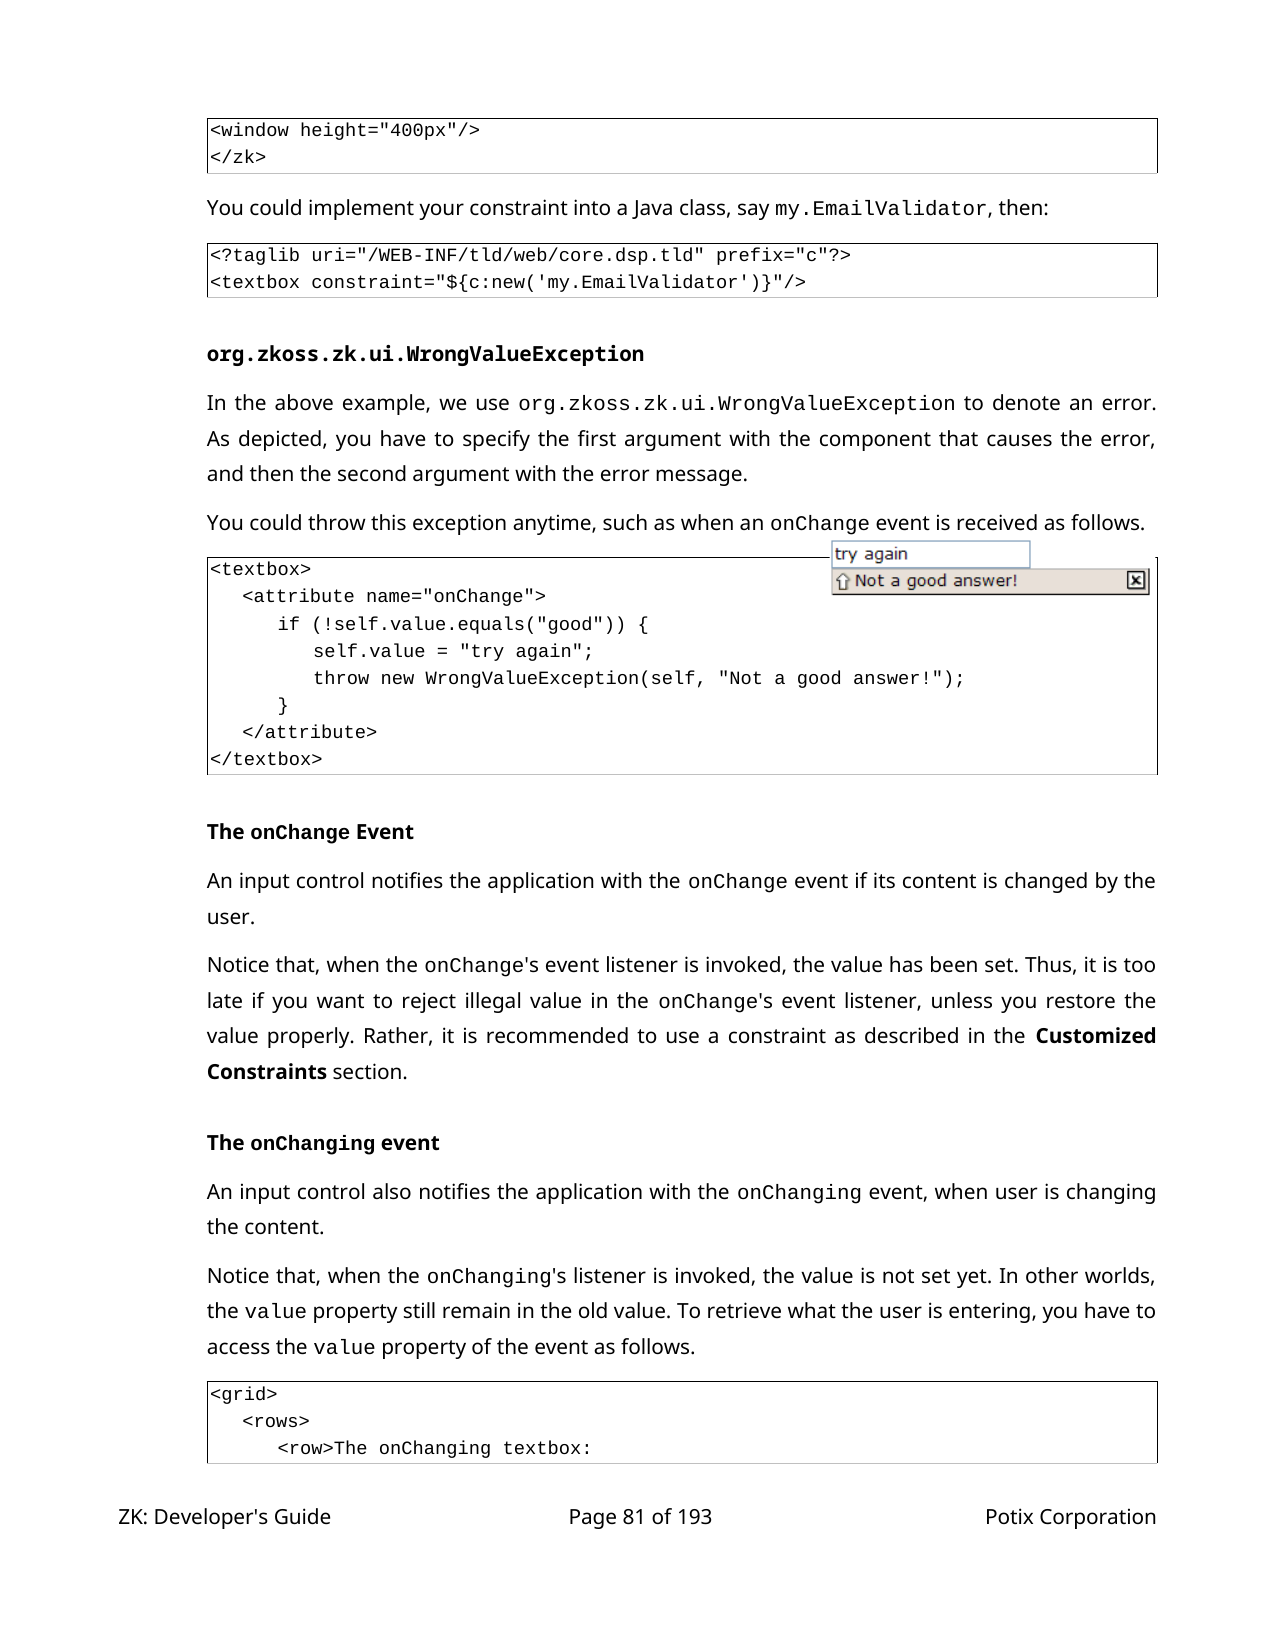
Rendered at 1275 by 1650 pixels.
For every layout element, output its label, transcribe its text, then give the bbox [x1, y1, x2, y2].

text Notice that, when the onChange's event listener is invoked, the value has been set. Thus, it is too late if you want to reject illegal value in the onChange's event listener, unless you restore the value properly. Rather, it is recommended to use a constraint as described in the Customized Constraints section. [207, 951, 1157, 1085]
text <attribute name="onChange"> [208, 584, 1157, 608]
text In the above example, we use org.zkoss.zk.ui.WrongValueException to denote an error. As depicted, you have to specify the first argument with the component that causes the error, and then the second argument with the error message. [207, 388, 1157, 487]
text <textbox> [208, 558, 829, 581]
text An input control also notifies the application with the onChanging event, when user is changing the content. [207, 1177, 1157, 1241]
text <grid> [208, 1382, 1157, 1406]
subtitle The onChange Event [207, 817, 1157, 846]
text An input control notifies the application with the onChange event if its content is changed by the user. [207, 866, 1157, 930]
text You could implement your constraint into a Java class, say my.EmailValidator, then: [207, 193, 1157, 222]
text } [208, 693, 1157, 717]
text </textbox> [208, 747, 1157, 774]
text throw new WrongValueException(self, "Not a good answer!"); [208, 666, 1157, 690]
text <rows> [208, 1408, 1157, 1433]
text self.value = "try again"; [208, 638, 1157, 663]
text You could throw this exception anytime, such as when an onChange event is received as follows. [207, 508, 1157, 536]
text <row>The onChanging textbox: [208, 1436, 1157, 1463]
text if (!self.value.equals("good")) { [208, 611, 1157, 636]
text </attribute> [208, 720, 1157, 744]
text Notice that, when the onChanging's listener is invoked, the value is not set yet. In other worlds, the value property still remain in the old value. To retrieve what the user is entering, you have to access the value property of the event as follows. [207, 1261, 1157, 1361]
picture [829, 538, 1156, 599]
text <window height="400px"/> [208, 119, 1157, 142]
text <?taglib uri="/WEB-INF/tld/web/core.dsp.tld" prefix="c"?> [208, 244, 1157, 267]
subtitle org.zkoss.zk.ui.WrongValueException [207, 339, 1157, 368]
text <textbox constraint="${c:new('my.EmailValidator')}"/> [208, 269, 1157, 297]
subtitle The onChanging event [207, 1128, 1157, 1156]
text </zk> [208, 145, 1157, 173]
